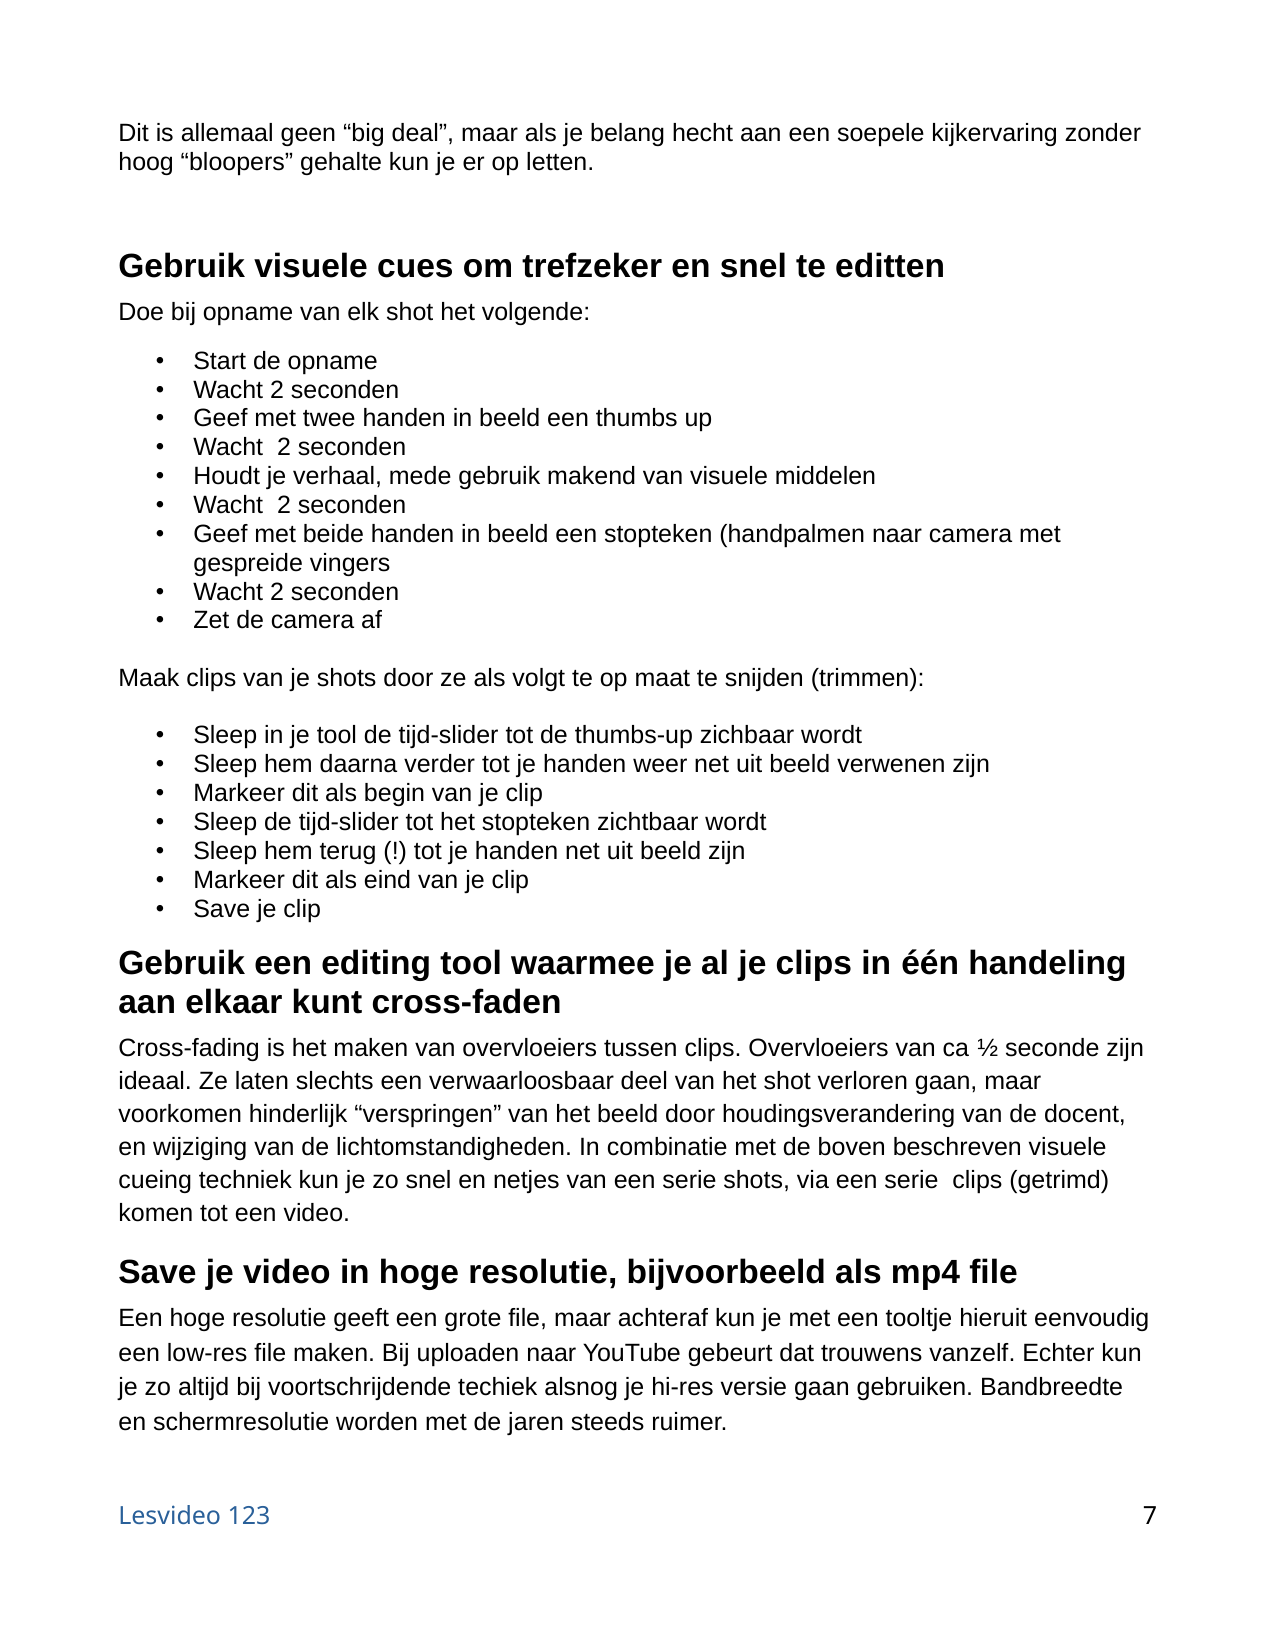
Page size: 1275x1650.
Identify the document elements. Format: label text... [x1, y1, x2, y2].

text Cross-fading is het maken van overvloeiers tussen clips. Overvloeiers van ca ½ seconde zijn ideaal. Ze laten slechts een verwaarloosbaar deel van het shot verloren gaan, maar voorkomen hinderlijk “verspringen” van het beeld door houdingsverandering van de docent, en wijziging van de lichtomstandigheden. In combinatie met de boven beschreven visuele cueing techniek kun je zo snel en netjes van een serie shots, via een serie clips (getrimd) komen tot een video. [118, 1033, 1157, 1227]
subtitle Gebruik een editing tool waarmee je al je clips in één handeling aan elkaar kunt cross-faden [118, 943, 1157, 1021]
list Geef met beide handen in beeld een stopteken (handpalmen naar camera met gespreide vingers [156, 519, 1157, 576]
list Sleep hem terug (!) tot je handen net uit beeld zijn [156, 836, 1157, 865]
list Sleep in je tool de tijd-slider tot de thumbs-up zichbaar wordt [156, 720, 1157, 749]
text Een hoge resolutie geeft een grote file, maar achteraf kun je met een tooltje hieruit eenvoudig een low-res file maken. Bij uploaden naar YouTube gebeurt dat trouwens vanzelf. Echter kun je zo altijd bij voortschrijdende techiek alsnog je hi-res versie gaan gebruiken. Bandbreedte en schermresolutie worden met de jaren steeds ruimer. [118, 1303, 1157, 1435]
subtitle Save je video in hoge resolutie, bijvoorbeeld als mp4 file [118, 1252, 1157, 1291]
list Sleep de tijd-slider tot het stopteken zichtbaar wordt [156, 807, 1157, 836]
list Sleep hem daarna verder tot je handen weer net uit beeld verwenen zijn [156, 749, 1157, 778]
list Wacht 2 seconden [156, 490, 1157, 519]
subtitle Gebruik visuele cues om trefzeker en snel te editten [118, 246, 1157, 284]
list Houdt je verhaal, mede gebruik makend van visuele middelen [156, 461, 1157, 490]
list Wacht 2 seconden [156, 374, 1157, 403]
list Start de opname [156, 346, 1157, 374]
list Zet de camera af [156, 605, 1157, 663]
text Dit is allemaal geen “big deal”, maar als je belang hecht aan een soepele kijkervaring zonder hoog “bloopers” gehalte kun je er op letten. [118, 118, 1157, 176]
text Doe bij opname van elk shot het volgende: [118, 297, 1157, 325]
list Geef met twee handen in beeld een thumbs up [156, 403, 1157, 432]
list Save je clip [156, 893, 1157, 922]
list Wacht 2 seconden [156, 576, 1157, 605]
list Wacht 2 seconden [156, 432, 1157, 461]
text Maak clips van je shots door ze als volgt te op maat te snijden (trimmen): [118, 663, 1157, 720]
list Markeer dit als eind van je clip [156, 865, 1157, 893]
list Markeer dit als begin van je clip [156, 778, 1157, 807]
